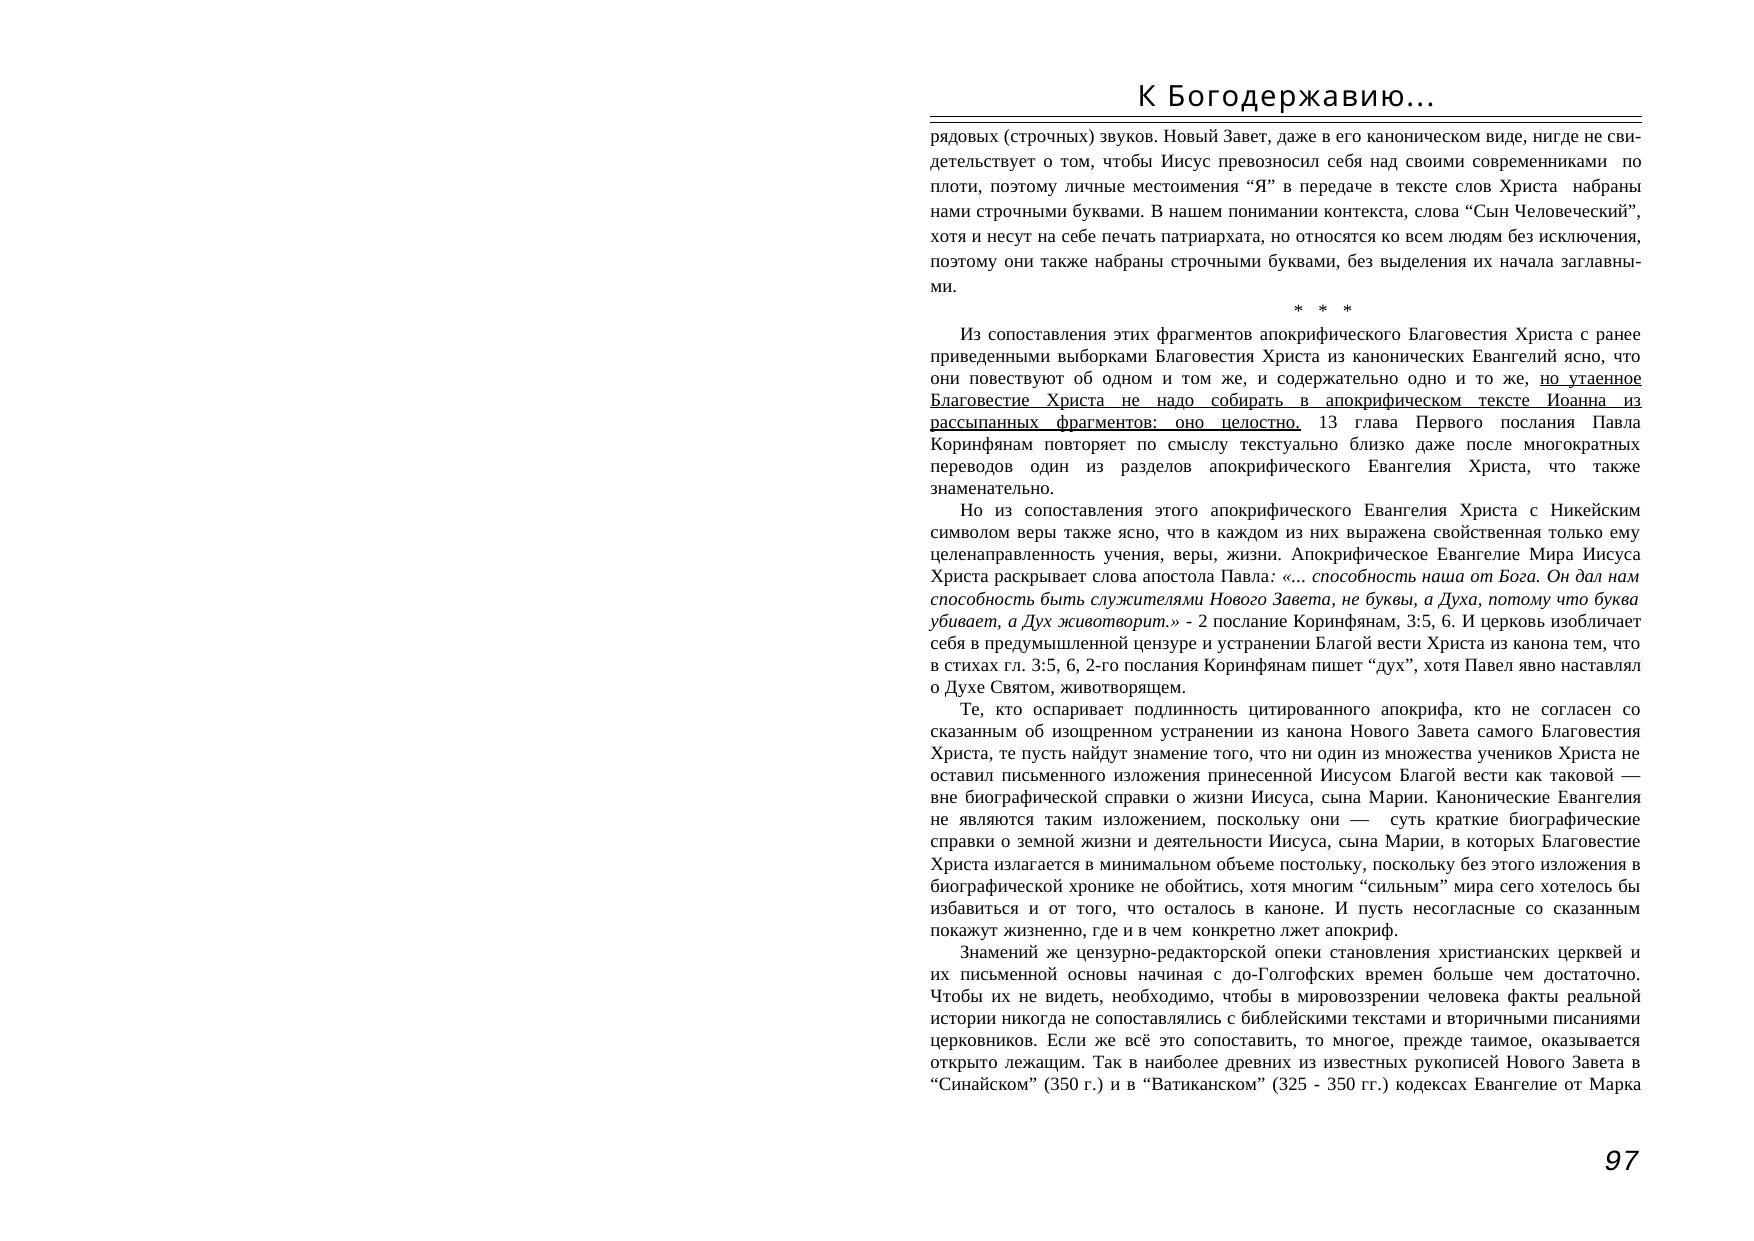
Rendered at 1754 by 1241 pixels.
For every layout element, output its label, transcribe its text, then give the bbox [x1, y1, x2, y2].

text Но из сопоставления этого апокрифического Евангелия Христа с Никейским символом веры также ясно, что в каждом из них выражена свойственная только ему целенаправленность учения, веры, жизни. Апокрифическое Евангелие Мира Иисуса Христа раскрывает слова апостола Павла: «... способность наша от Бога. Он дал нам способность быть служителями Нового Завета, не буквы, а Духа, потому что буква убивает, а Дух животворит.» - 2 послание Коринфянам, 3:5, 6. И церковь изобличает себя в предумышленной цензуре и устранении Благой вести Христа из канона тем, что в стихах гл. 3:5, 6, 2‑го послания Коринфянам пишет “дух”, хотя Павел явно наставлял о Духе Святом, животворящем. [930, 499, 1642, 697]
text Те, кто оспаривает подлинность цитированного апокрифа, кто не согласен со сказанным об изощренном устранении из канона Нового Завета самого Благовестия Христа, те пусть найдут знамение того, что ни один из множества учеников Христа не оставил письменного изложения принесенной Иисусом Благой вести как таковой — вне биографической справки о жизни Иисуса, сына Марии. Канонические Евангелия не являются таким изложением, поскольку они — суть краткие биографические справки о земной жизни и деятельности Иисуса, сына Марии, в которых Благовестие Христа излагается в минимальном объеме постольку, поскольку без этого изложения в биографической хронике не обойтись, хотя многим “сильным” мира сего хотелось бы избавиться и от того, что осталось в каноне. И пусть несогласные со сказанным покажут жизненно, где и в чем конкретно лжет апокриф. [930, 697, 1642, 940]
text Знамений же цензурно-редакторской опеки становления христианских церквей и их письменной основы начиная с до-Голгофских времен больше чем достаточно. Чтобы их не видеть, необходимо, чтобы в мировоззрении человека факты реальной истории никогда не сопоставлялись с библейскими текстами и вторичными писаниями церковников. Если же всё это сопоставить, то многое, прежде таимое, оказывается открыто лежащим. Так в наиболее древних из известных рукописей Нового Завета в “Синайском” (350 г.) и в “Ватиканском” (325 - 350 гг.) кодексах Евангелие от Марка [930, 940, 1642, 1095]
text рассыпанных фрагментов: оно целостно. 13 глава Первого послания Павла Коринфянам повторяет по смыслу текстуально близко даже после многократных переводов один из разделов апокрифического Евангелия Христа, что также знаменательно. [930, 408, 1642, 499]
text * * * [930, 297, 1642, 322]
text Из сопоставления этих фрагментов апокрифического Благовестия Христа с ранее приведенными выборками Благовестия Христа из канонических Евангелий ясно, что они повествуют об одном и том же, и содержательно одно и то же, но утаенное Благовестие Христа не надо собирать в апокрифическом тексте Иоанна из [930, 322, 1642, 407]
text ря­до­вых (строч­ных) зву­ков. Но­вый За­вет, да­же в его ка­но­ни­че­ском ви­де, ни­где не сви­де­тель­ст­ву­ет о том, что­бы Ии­сус превозносил се­бя над свои­ми современниками по плоти, по­это­му лич­ные ме­сто­име­ния “Я” в пе­ре­да­че в тек­сте слов Хри­ста на­бра­ны нами строч­ны­ми бу­к­ва­ми. В на­шем по­ни­ма­нии кон­тек­ста, сло­ва “Сын Че­ло­ве­че­ский”, хо­тя и не­сут на себе пе­чать пат­ри­ар­ха­та, но от­но­сят­ся ко всем лю­дям без ис­клю­че­ния, по­это­му они так­же на­бра­ны строч­ны­ми бу­к­ва­ми, без вы­де­ле­ния их начала за­глав­ны­ми. [930, 123, 1642, 297]
